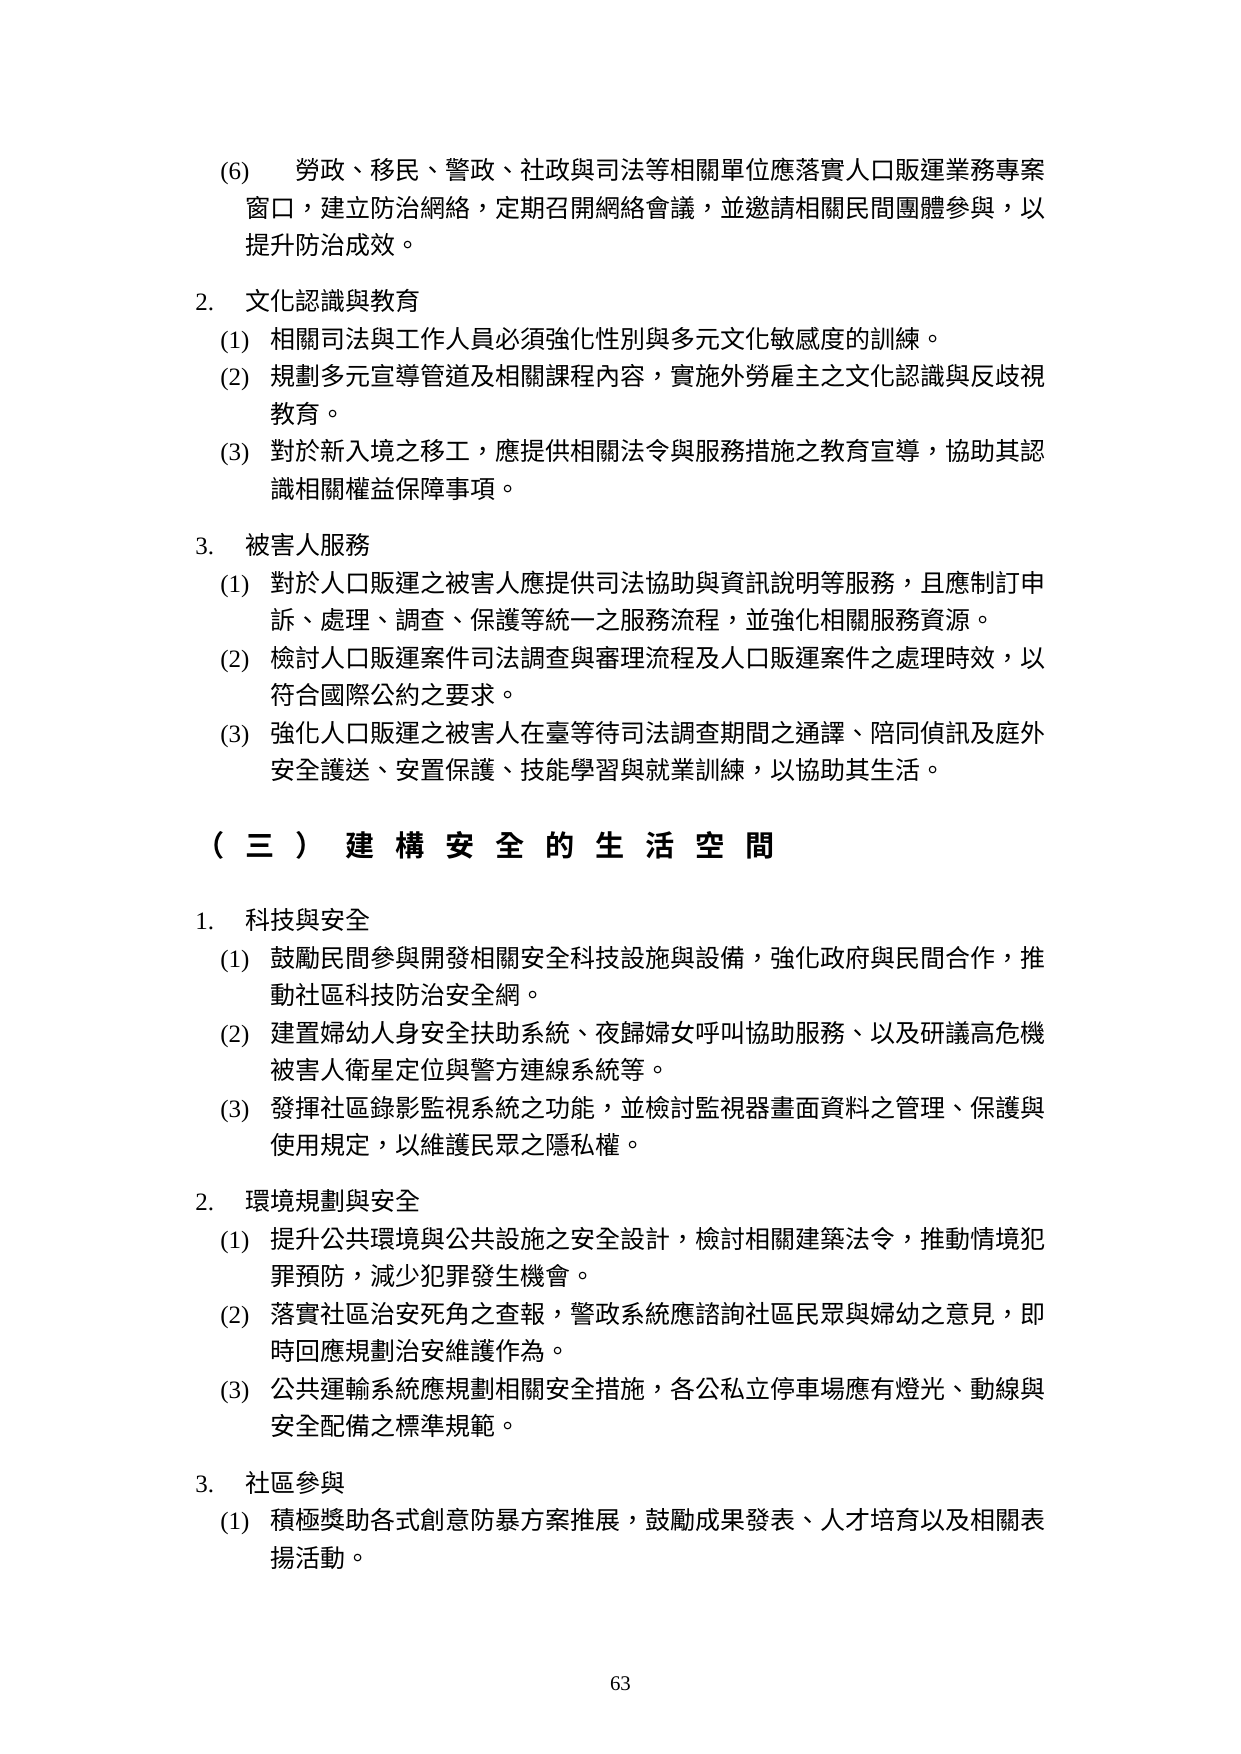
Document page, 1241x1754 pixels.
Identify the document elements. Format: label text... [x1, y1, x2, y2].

list 積極獎助各式創意防暴方案推展，鼓勵成果發表、人才培育以及相關表揚活動。 [214, 1500, 1045, 1575]
list 科技與安全 [195, 900, 1045, 937]
list 建置婦幼人身安全扶助系統、夜歸婦女呼叫協助服務、以及研議高危機被害人衛星定位與警方連線系統等。 [214, 1012, 1045, 1087]
list 對於人口販運之被害人應提供司法協助與資訊說明等服務，且應制訂申訴、處理、調查、保護等統一之服務流程，並強化相關服務資源。 [214, 562, 1045, 637]
list 對於新入境之移工，應提供相關法令與服務措施之教育宣導，協助其認識相關權益保障事項。 [214, 431, 1045, 506]
list 文化認識與教育 [195, 281, 1045, 319]
list 社區參與 [195, 1462, 1045, 1500]
list 被害人服務 [195, 525, 1045, 562]
list 檢討人口販運案件司法調查與審理流程及人口販運案件之處理時效，以符合國際公約之要求。 [214, 637, 1045, 712]
list 公共運輸系統應規劃相關安全措施，各公私立停車場應有燈光、動線與安全配備之標準規範。 [214, 1369, 1045, 1444]
text （三）建構安全的生活空間 [195, 806, 1045, 881]
list 規劃多元宣導管道及相關課程內容，實施外勞雇主之文化認識與反歧視教育。 [214, 356, 1045, 431]
list 強化人口販運之被害人在臺等待司法調查期間之通譯、陪同偵訊及庭外安全護送、安置保護、技能學習與就業訓練，以協助其生活。 [214, 712, 1045, 787]
list 環境規劃與安全 [195, 1181, 1045, 1219]
list 發揮社區錄影監視系統之功能，並檢討監視器畫面資料之管理、保護與使用規定，以維護民眾之隱私權。 [214, 1087, 1045, 1162]
list 相關司法與工作人員必須強化性別與多元文化敏感度的訓練。 [214, 319, 1045, 356]
list 提升公共環境與公共設施之安全設計，檢討相關建築法令，推動情境犯罪預防，減少犯罪發生機會。 [214, 1219, 1045, 1294]
list 落實社區治安死角之查報，警政系統應諮詢社區民眾與婦幼之意見，即時回應規劃治安維護作為。 [214, 1294, 1045, 1369]
list 鼓勵民間參與開發相關安全科技設施與設備，強化政府與民間合作，推動社區科技防治安全網。 [214, 937, 1045, 1012]
list 勞政、移民、警政、社政與司法等相關單位應落實人口販運業務專案窗口，建立防治網絡，定期召開網絡會議，並邀請相關民間團體參與，以提升防治成效。 [214, 150, 1045, 262]
